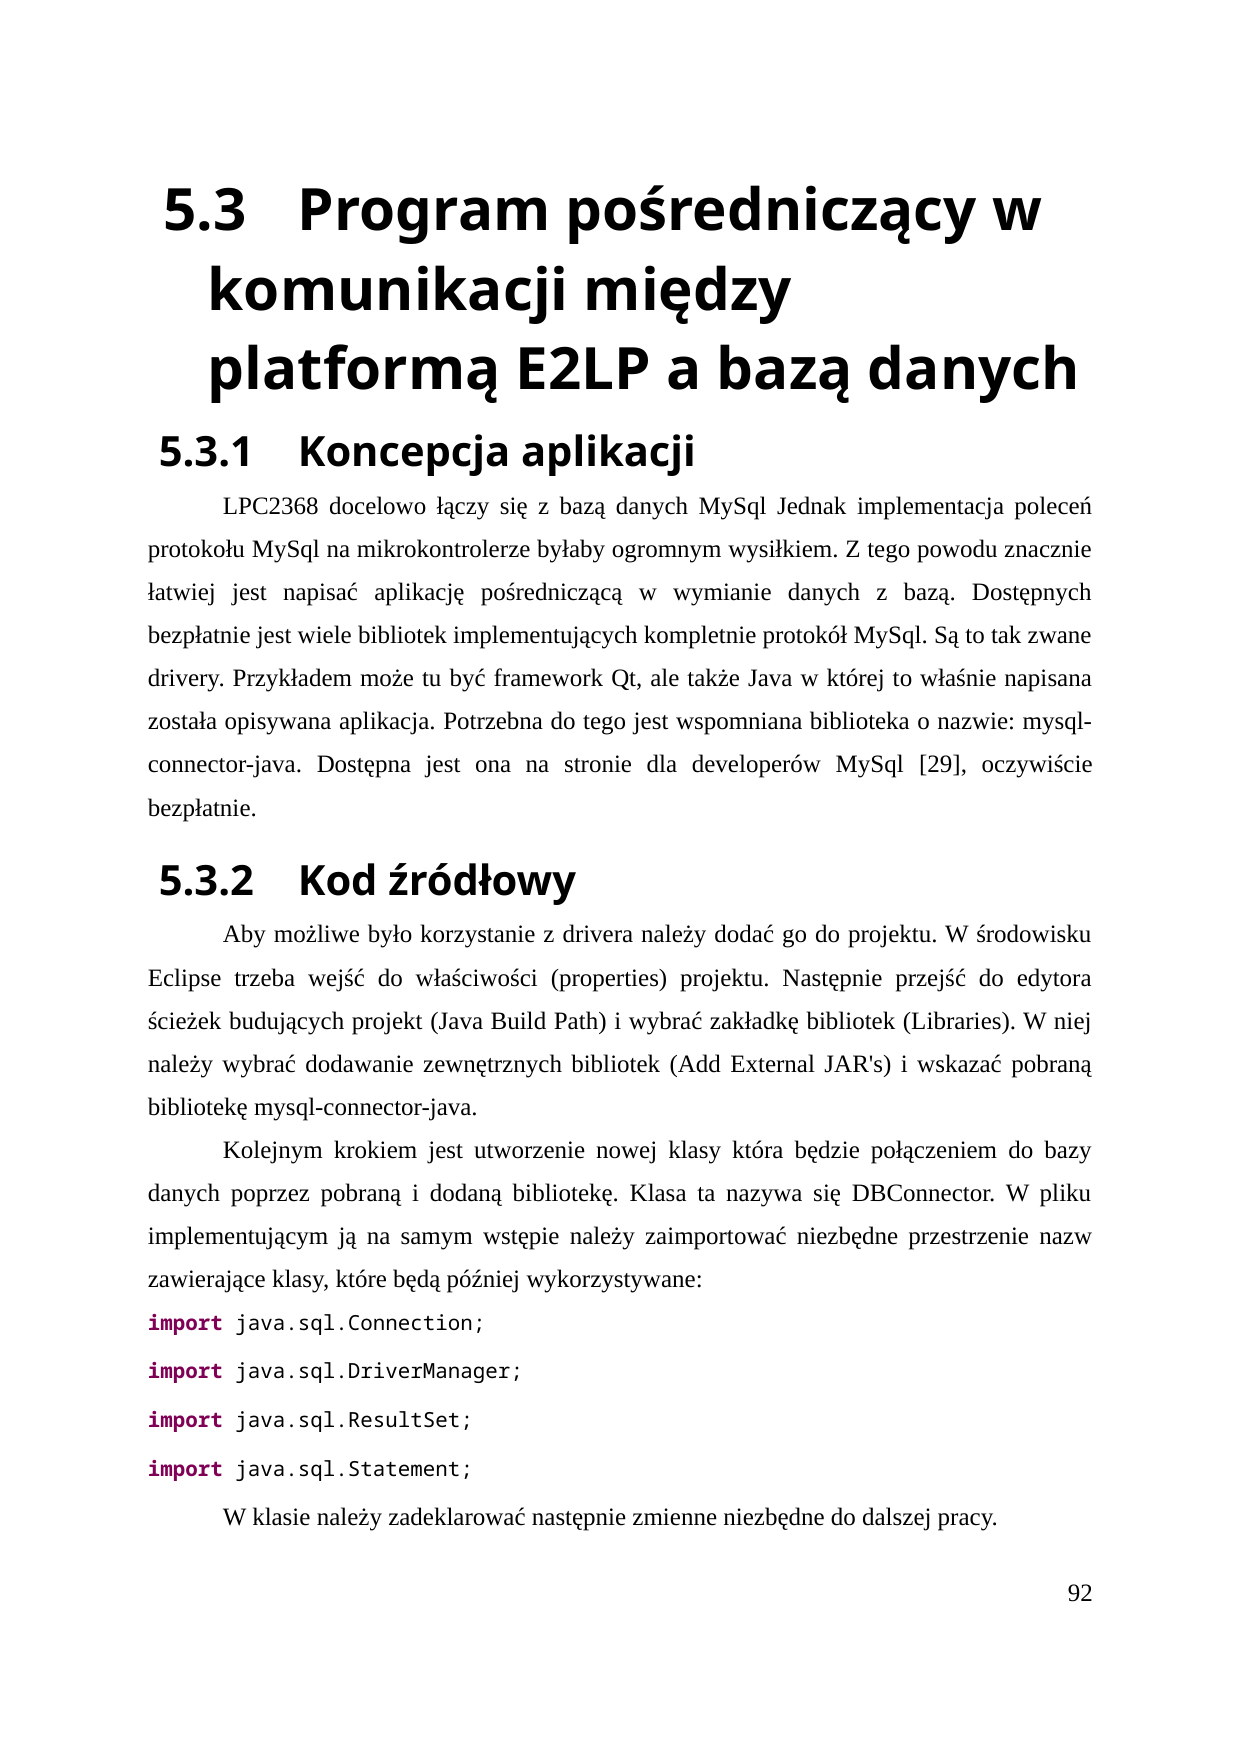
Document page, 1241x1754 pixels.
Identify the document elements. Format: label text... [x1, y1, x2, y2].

subtitle Kod źródłowy [148, 850, 1093, 907]
subtitle Koncepcja aplikacji [148, 421, 1093, 478]
text import java.sql.DriverManager; [148, 1356, 1093, 1385]
text import java.sql.Statement; [148, 1454, 1093, 1482]
text W klasie należy zadeklarować następnie zmienne niezbędne do dalszej pracy. [148, 1502, 1093, 1531]
subtitle Program pośredniczący w komunikacji między platformą E2LP a bazą danych [148, 168, 1093, 407]
text LPC2368 docelowo łączy się z bazą danych MySql Jednak implementacja poleceń protokołu MySql na mikrokontrolerze byłaby ogromnym wysiłkiem. Z tego powodu znacznie łatwiej jest napisać aplikację pośredniczącą w wymianie danych z bazą. Dostępnych bezpłatnie jest wiele bibliotek implementujących kompletnie protokół MySql. Są to tak zwane drivery. Przykładem może tu być framework Qt, ale także Java w której to właśnie napisana została opisywana aplikacja. Potrzebna do tego jest wspomniana biblioteka o nazwie: mysql-connector-java. Dostępna jest ona na stronie dla developerów MySql [29], oczywiście bezpłatnie. [148, 491, 1093, 821]
text Aby możliwe było korzystanie z drivera należy dodać go do projektu. W środowisku Eclipse trzeba wejść do właściwości (properties) projektu. Następnie przejść do edytora ścieżek budujących projekt (Java Build Path) i wybrać zakładkę bibliotek (Libraries). W niej należy wybrać dodawanie zewnętrznych bibliotek (Add External JAR's) i wskazać pobraną bibliotekę mysql-connector-java. [148, 919, 1093, 1121]
text Kolejnym krokiem jest utworzenie nowej klasy która będzie połączeniem do bazy danych poprzez pobraną i dodaną bibliotekę. Klasa ta nazywa się DBConnector. W pliku implementującym ją na samym wstępie należy zaimportować niezbędne przestrzenie nazw zawierające klasy, które będą później wykorzystywane: [148, 1135, 1093, 1293]
text import java.sql.Connection; [148, 1308, 1093, 1336]
text import java.sql.ResultSet; [148, 1405, 1093, 1433]
